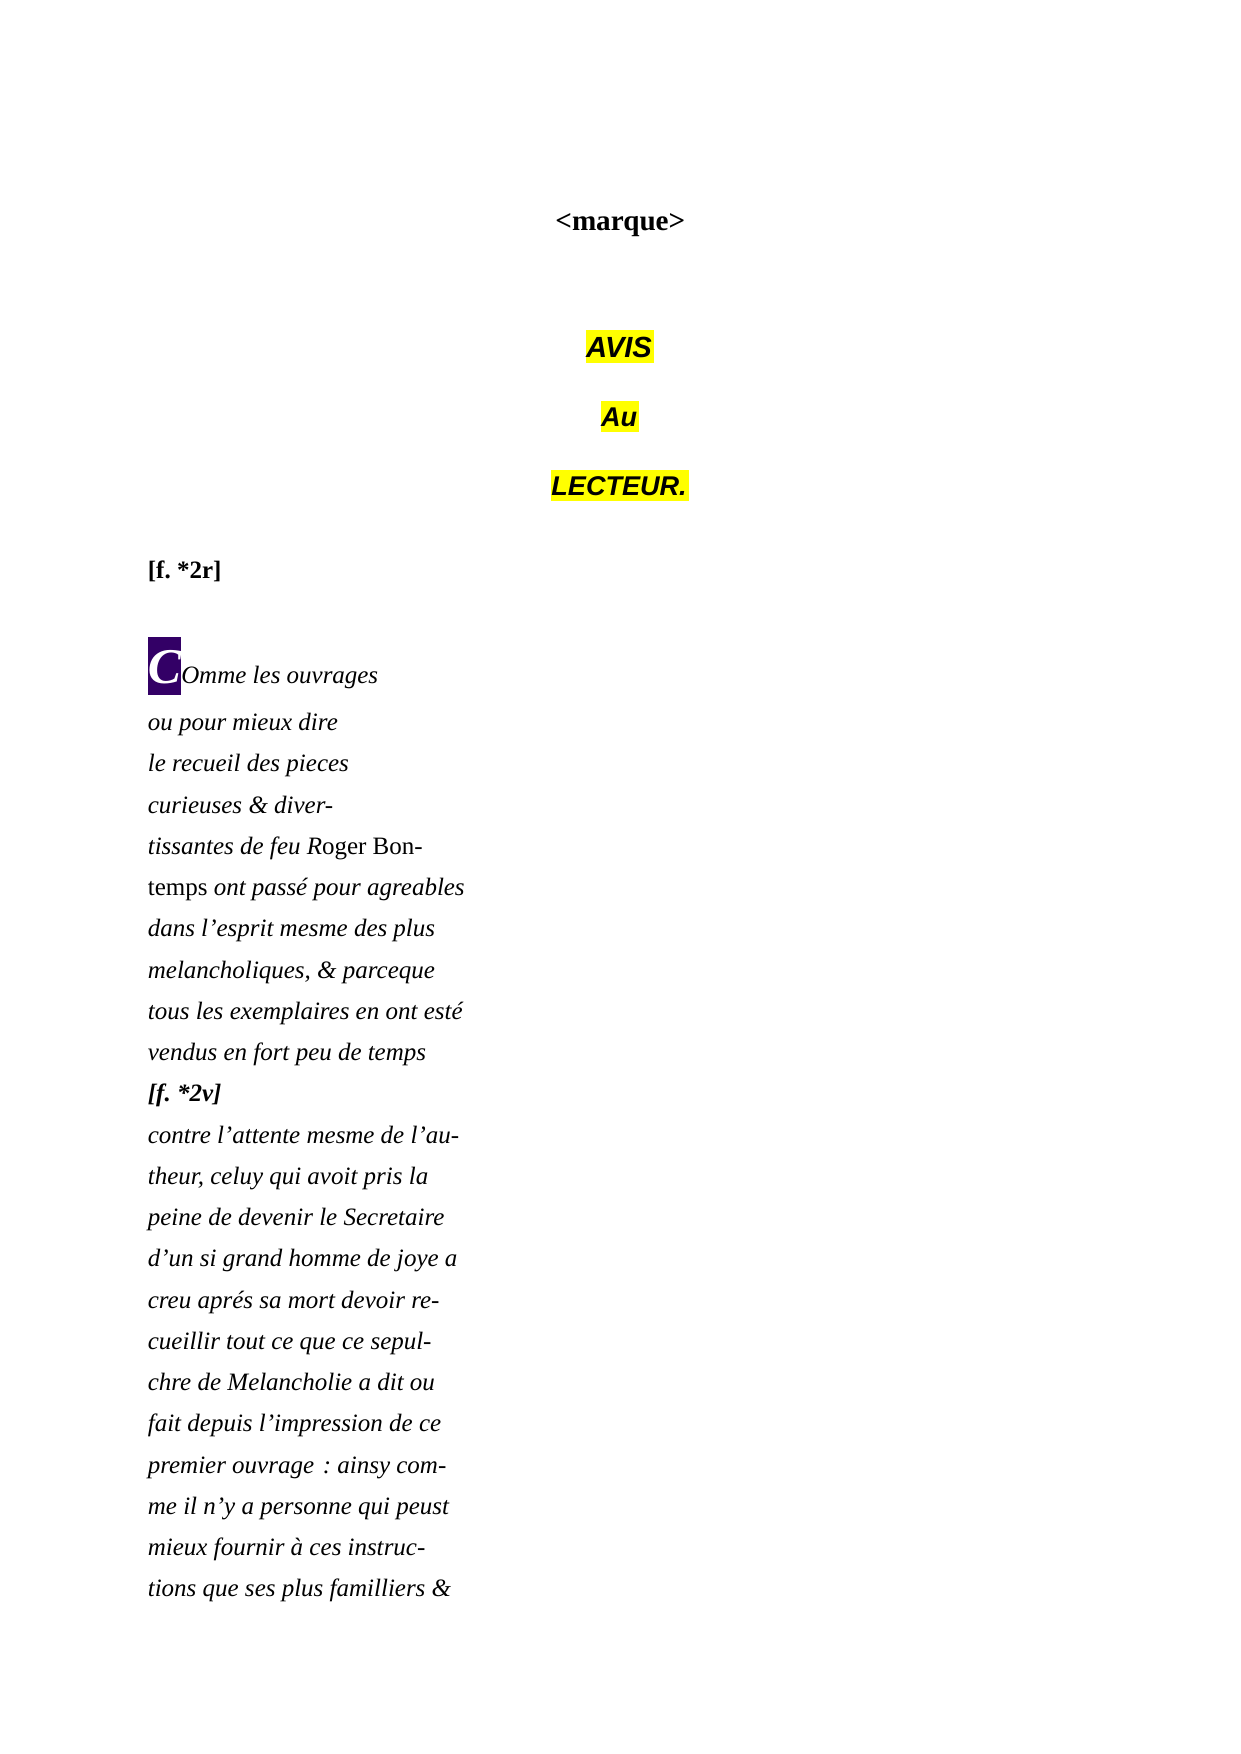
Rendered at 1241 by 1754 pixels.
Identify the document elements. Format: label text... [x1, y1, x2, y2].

text mieux fournir à ces instruc- [148, 1532, 1093, 1561]
text dans l’esprit mesme des plus [148, 913, 1093, 942]
text chre de Melancholie a dit ou [148, 1367, 1093, 1396]
text cueillir tout ce que ce sepul- [148, 1326, 1093, 1355]
text peine de devenir le Secretaire [148, 1202, 1093, 1231]
text melancholiques, & parceque [148, 955, 1093, 983]
text premier ouvrage : ainsy com- [148, 1450, 1093, 1478]
text fait depuis l’impression de ce [148, 1408, 1093, 1437]
text COmme les ouvrages [181, 637, 1093, 695]
text [f. *2r] [148, 555, 1093, 583]
text me il n’y a personne qui peust [148, 1491, 1093, 1520]
text curieuses & diver- [148, 790, 1093, 818]
text [f. *2v] [148, 1078, 1093, 1107]
subtitle AVIS [148, 330, 1093, 363]
text tissantes de feu Roger Bon- [148, 831, 1093, 860]
text theur, celuy qui avoit pris la [148, 1161, 1093, 1190]
text contre l’attente mesme de l’au- [148, 1120, 1093, 1148]
subtitle Au [148, 401, 1093, 432]
text <marque> [148, 203, 1093, 237]
text temps ont passé pour agreables [148, 872, 1093, 901]
text d’un si grand homme de joye a [148, 1243, 1093, 1272]
text vendus en fort peu de temps [148, 1037, 1093, 1066]
text ou pour mieux dire [148, 707, 1093, 736]
text creu aprés sa mort devoir re- [148, 1285, 1093, 1313]
text tions que ses plus familliers & [148, 1573, 1093, 1602]
text tous les exemplaires en ont esté [148, 996, 1093, 1025]
text le recueil des pieces [148, 748, 1093, 777]
subtitle LECTEUR. [148, 470, 1093, 501]
